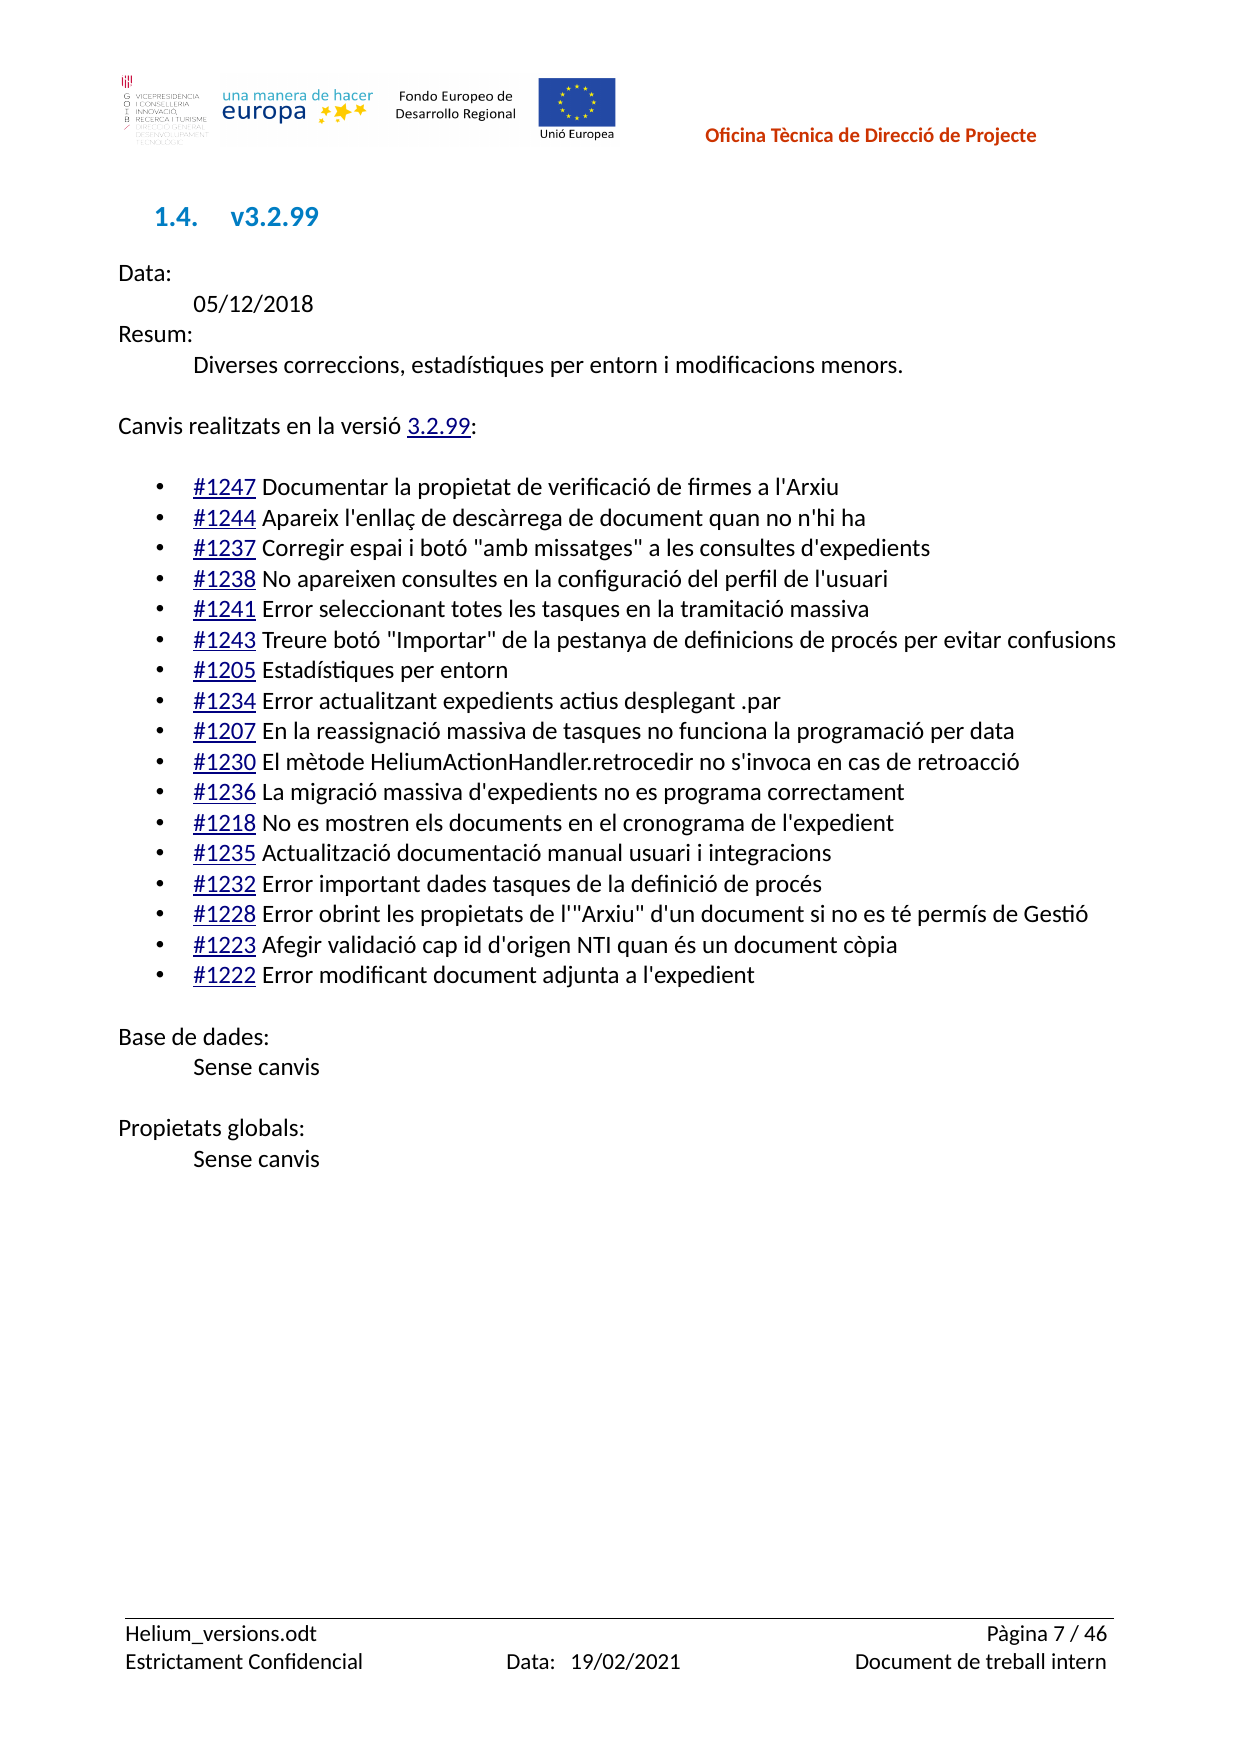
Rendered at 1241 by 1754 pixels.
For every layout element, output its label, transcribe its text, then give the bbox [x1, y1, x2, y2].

text Base de dades: [118, 1021, 1122, 1051]
list #1243 Treure botó "Importar" de la pestanya de definicions de procés per evitar confusions [156, 624, 1122, 654]
list #1222 Error modificant document adjunta a l'expedient [156, 959, 1122, 990]
list #1228 Error obrint les propietats de l'"Arxiu" d'un document si no es té permís de Gestió [156, 898, 1122, 929]
text Canvis realitzats en la versió 3.2.99: [118, 410, 1122, 441]
picture [118, 73, 213, 147]
list #1223 Afegir validació cap id d'origen NTI quan és un document còpia [156, 929, 1122, 959]
list #1244 Apareix l'enllaç de descàrrega de document quan no n'hi ha [156, 502, 1122, 532]
list #1238 No apareixen consultes en la configuració del perfil de l'usuari [156, 563, 1122, 593]
text Sense canvis [118, 1051, 1122, 1082]
list #1234 Error actualitzant expedients actius desplegant .par [156, 685, 1122, 715]
picture [219, 73, 621, 147]
text Propietats globals: [118, 1112, 1122, 1143]
list #1205 Estadístiques per entorn [156, 654, 1122, 685]
text Sense canvis [118, 1143, 1122, 1173]
list #1237 Corregir espai i botó "amb missatges" a les consultes d'expedients [156, 532, 1122, 563]
subtitle v3.2.99 [153, 198, 1122, 234]
text Data: [118, 258, 1122, 288]
list #1247 Documentar la propietat de verificació de firmes a l'Arxiu [156, 471, 1122, 502]
list #1241 Error seleccionant totes les tasques en la tramitació massiva [156, 593, 1122, 624]
list #1235 Actualització documentació manual usuari i integracions [156, 837, 1122, 868]
text 05/12/2018 [118, 288, 1122, 319]
text Diverses correccions, estadístiques per entorn i modificacions menors. [118, 349, 1122, 380]
list #1207 En la reassignació massiva de tasques no funciona la programació per data [156, 715, 1122, 746]
list #1218 No es mostren els documents en el cronograma de l'expedient [156, 807, 1122, 837]
list #1232 Error important dades tasques de la definició de procés [156, 868, 1122, 898]
text Resum: [118, 319, 1122, 349]
list #1230 El mètode HeliumActionHandler.retrocedir no s'invoca en cas de retroacció [156, 746, 1122, 776]
list #1236 La migració massiva d'expedients no es programa correctament [156, 776, 1122, 807]
